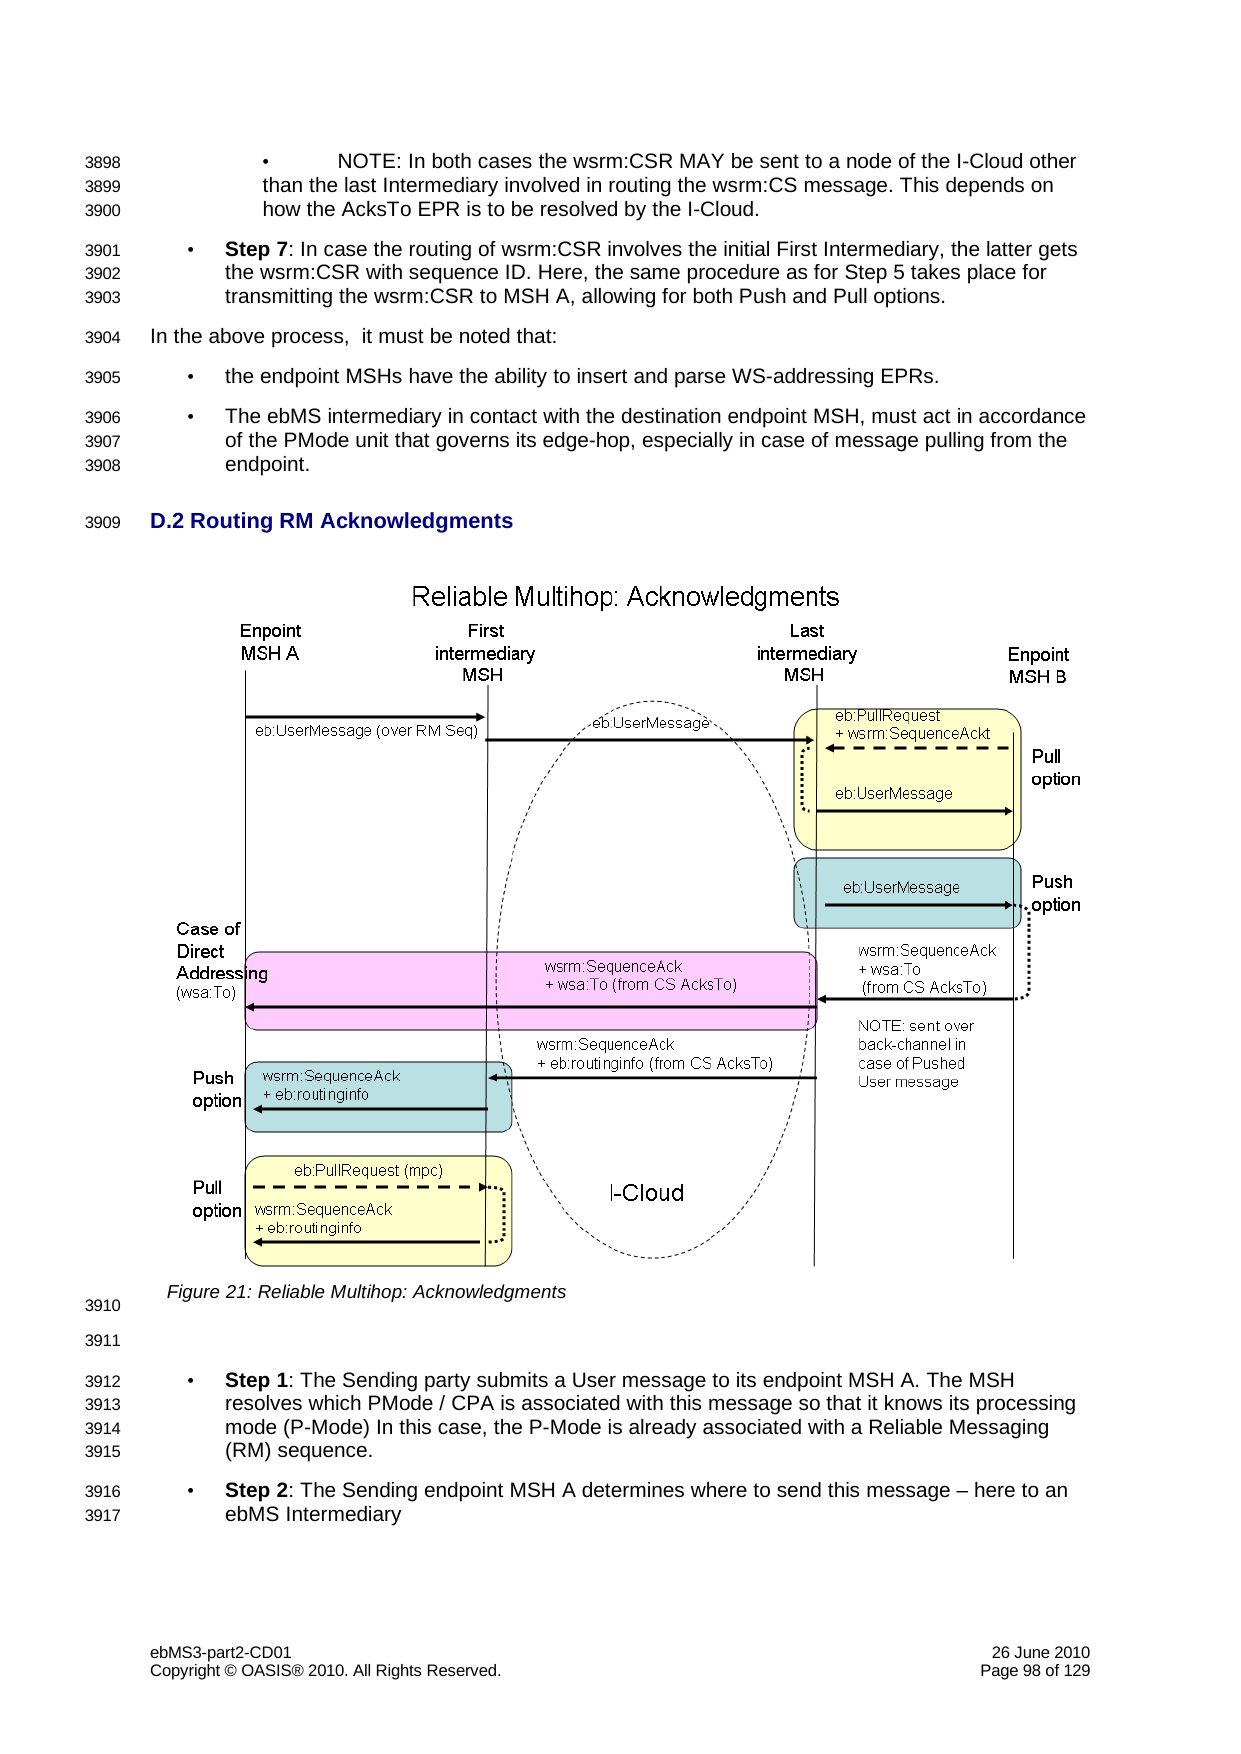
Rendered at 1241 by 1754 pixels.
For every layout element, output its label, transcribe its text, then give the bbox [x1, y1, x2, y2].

picture [166, 576, 1107, 1281]
list The ebMS intermediary in contact with the destination endpoint MSH, must act in accordance of the PMode unit that governs its edge-hop, especially in case of message pulling from the endpoint. [187, 405, 1090, 476]
list NOTE: In both cases the wsrm:CSR MAY be sent to a node of the I-Cloud other than the last Intermediary involved in routing the wsrm:CS message. This depends on how the AcksTo EPR is to be resolved by the I-Cloud. [225, 150, 1090, 221]
list Step 2: The Sending endpoint MSH A determines where to send this message – here to an ebMS Intermediary [187, 1479, 1090, 1526]
list Step 1: The Sending party submits a User message to its endpoint MSH A. The MSH resolves which PMode / CPA is associated with this message so that it knows its processing mode (P-Mode) In this case, the P-Mode is already associated with a Reliable Messaging (RM) sequence. [187, 1368, 1090, 1462]
list Step 7: In case the routing of wsrm:CSR involves the initial First Intermediary, the latter gets the wsrm:CSR with sequence ID. Here, the same procedure as for Step 5 takes place for transmitting the wsrm:CSR to MSH A, allowing for both Push and Pull options. [187, 237, 1090, 308]
list the endpoint MSHs have the ability to insert and parse WS-addressing EPRs. [187, 365, 1090, 388]
text In the above process, it must be noted that: [150, 324, 1090, 348]
subtitle Routing RM Acknowledgments [150, 509, 1090, 533]
text Figure 21: Reliable Multihop: Acknowledgments [167, 1281, 1108, 1302]
